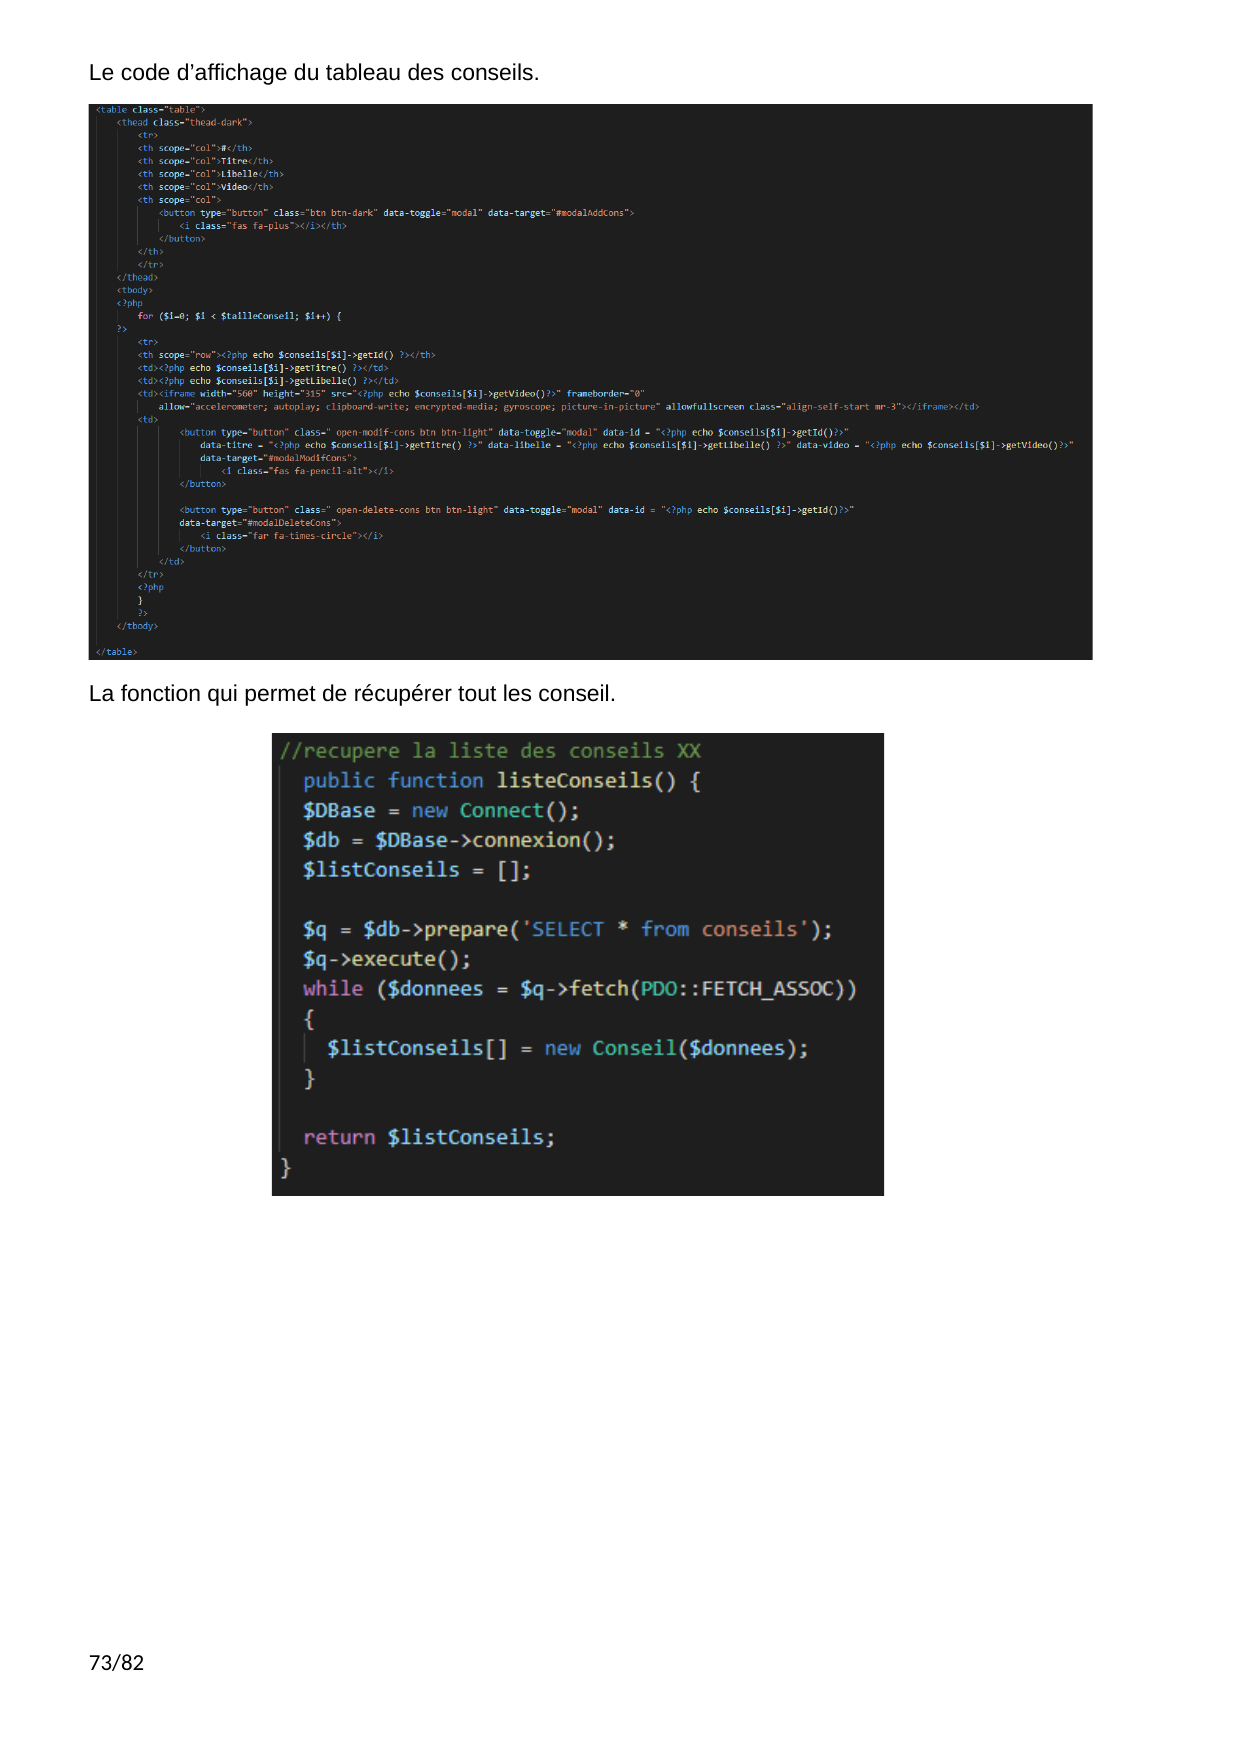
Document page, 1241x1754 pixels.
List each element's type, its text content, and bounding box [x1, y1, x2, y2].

picture [271, 733, 885, 1196]
picture [88, 104, 1093, 660]
text La fonction qui permet de récupérer tout les conseil. [89, 660, 1092, 707]
text Le code d’affichage du tableau des conseils. [89, 59, 1092, 85]
